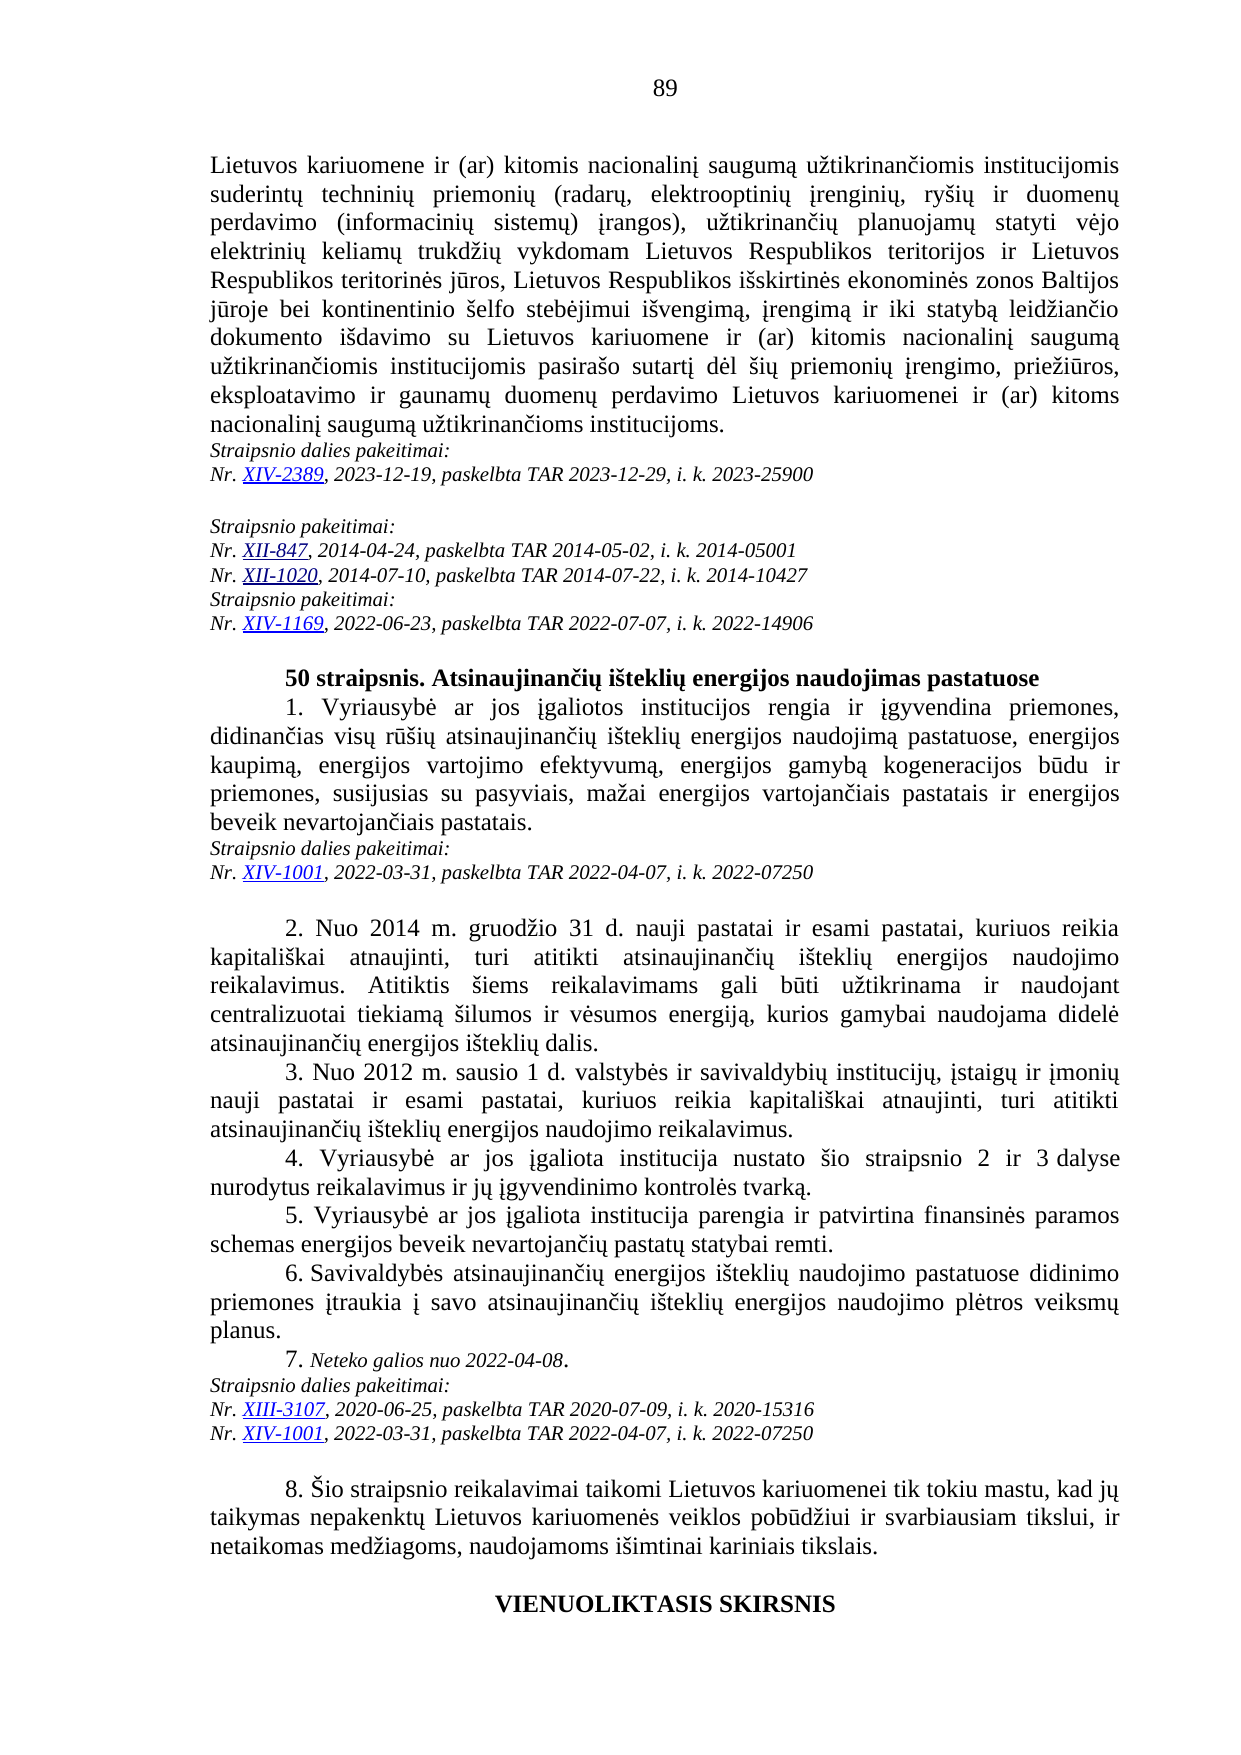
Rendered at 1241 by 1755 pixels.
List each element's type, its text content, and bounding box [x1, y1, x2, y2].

text Nr. XIV-2389, 2023-12-19, paskelbta TAR 2023-12-29, i. k. 2023-25900 [210, 462, 1120, 486]
text Nr. XIII-3107, 2020-06-25, paskelbta TAR 2020-07-09, i. k. 2020-15316 [210, 1397, 1120, 1421]
text Nr. XIV-1001, 2022-03-31, paskelbta TAR 2022-04-07, i. k. 2022-07250 [210, 1421, 1120, 1445]
text 5. Vyriausybė ar jos įgaliota institucija parengia ir patvirtina finansinės paramos schemas energijos beveik nevartojančių pastatų statybai remti. [210, 1200, 1120, 1258]
text 3. Nuo 2012 m. sausio 1 d. valstybės ir savivaldybių institucijų, įstaigų ir įmonių nauji pastatai ir esami pastatai, kuriuos reikia kapitališkai atnaujinti, turi atitikti atsinaujinančių išteklių energijos naudojimo reikalavimus. [210, 1057, 1120, 1143]
text Nr. XII-1020, 2014-07-10, paskelbta TAR 2014-07-22, i. k. 2014-10427 [210, 562, 1120, 587]
text Straipsnio pakeitimai: [210, 514, 1120, 538]
text Nr. XII-847, 2014-04-24, paskelbta TAR 2014-05-02, i. k. 2014-05001 [210, 538, 1120, 562]
text 50 straipsnis. Atsinaujinančių išteklių energijos naudojimas pastatuose [210, 663, 1120, 692]
text 8. Šio straipsnio reikalavimai taikomi Lietuvos kariuomenei tik tokiu mastu, kad jų taikymas nepakenktų Lietuvos kariuomenės veiklos pobūdžiui ir svarbiausiam tikslui, ir netaikomas medžiagoms, naudojamoms išimtinai kariniais tikslais. [210, 1474, 1120, 1560]
text Straipsnio pakeitimai: [210, 587, 1120, 611]
text 1. Vyriausybė ar jos įgaliotos institucijos rengia ir įgyvendina priemones, didinančias visų rūšių atsinaujinančių išteklių energijos naudojimą pastatuose, energijos kaupimą, energijos vartojimo efektyvumą, energijos gamybą kogeneracijos būdu ir priemones, susijusias su pasyviais, mažai energijos vartojančiais pastatais ir energijos beveik nevartojančiais pastatais. [210, 692, 1120, 836]
text 6. Savivaldybės atsinaujinančių energijos išteklių naudojimo pastatuose didinimo priemones įtraukia į savo atsinaujinančių išteklių energijos naudojimo plėtros veiksmų planus. [210, 1258, 1120, 1344]
text VIENUOLIKTASIS SKIRSNIS [210, 1589, 1120, 1617]
text 4. Vyriausybė ar jos įgaliota institucija nustato šio straipsnio 2 ir 3 dalyse nurodytus reikalavimus ir jų įgyvendinimo kontrolės tvarką. [210, 1143, 1120, 1200]
text Straipsnio dalies pakeitimai: [210, 437, 1120, 462]
text Nr. XIV-1001, 2022-03-31, paskelbta TAR 2022-04-07, i. k. 2022-07250 [210, 860, 1120, 884]
text Nr. XIV-1169, 2022-06-23, paskelbta TAR 2022-07-07, i. k. 2022-14906 [210, 611, 1120, 635]
text Lietuvos kariuomene ir (ar) kitomis nacionalinį saugumą užtikrinančiomis institucijomis suderintų techninių priemonių (radarų, elektrooptinių įrenginių, ryšių ir duomenų perdavimo (informacinių sistemų) įrangos), užtikrinančių planuojamų statyti vėjo elektrinių keliamų trukdžių vykdomam Lietuvos Respublikos teritorijos ir Lietuvos Respublikos teritorinės jūros, Lietuvos Respublikos išskirtinės ekonominės zonos Baltijos jūroje bei kontinentinio šelfo stebėjimui išvengimą, įrengimą ir iki statybą leidžiančio dokumento išdavimo su Lietuvos kariuomene ir (ar) kitomis nacionalinį saugumą užtikrinančiomis institucijomis pasirašo sutartį dėl šių priemonių įrengimo, priežiūros, eksploatavimo ir gaunamų duomenų perdavimo Lietuvos kariuomenei ir (ar) kitoms nacionalinį saugumą užtikrinančioms institucijoms. [210, 150, 1120, 437]
text Straipsnio dalies pakeitimai: [210, 836, 1120, 860]
text 2. Nuo 2014 m. gruodžio 31 d. nauji pastatai ir esami pastatai, kuriuos reikia kapitališkai atnaujinti, turi atitikti atsinaujinančių išteklių energijos naudojimo reikalavimus. Atitiktis šiems reikalavimams gali būti užtikrinama ir naudojant centralizuotai tiekiamą šilumos ir vėsumos energiją, kurios gamybai naudojama didelė atsinaujinančių energijos išteklių dalis. [210, 913, 1120, 1057]
text Straipsnio dalies pakeitimai: [210, 1373, 1120, 1397]
text 7. Neteko galios nuo 2022-04-08. [210, 1344, 1120, 1373]
